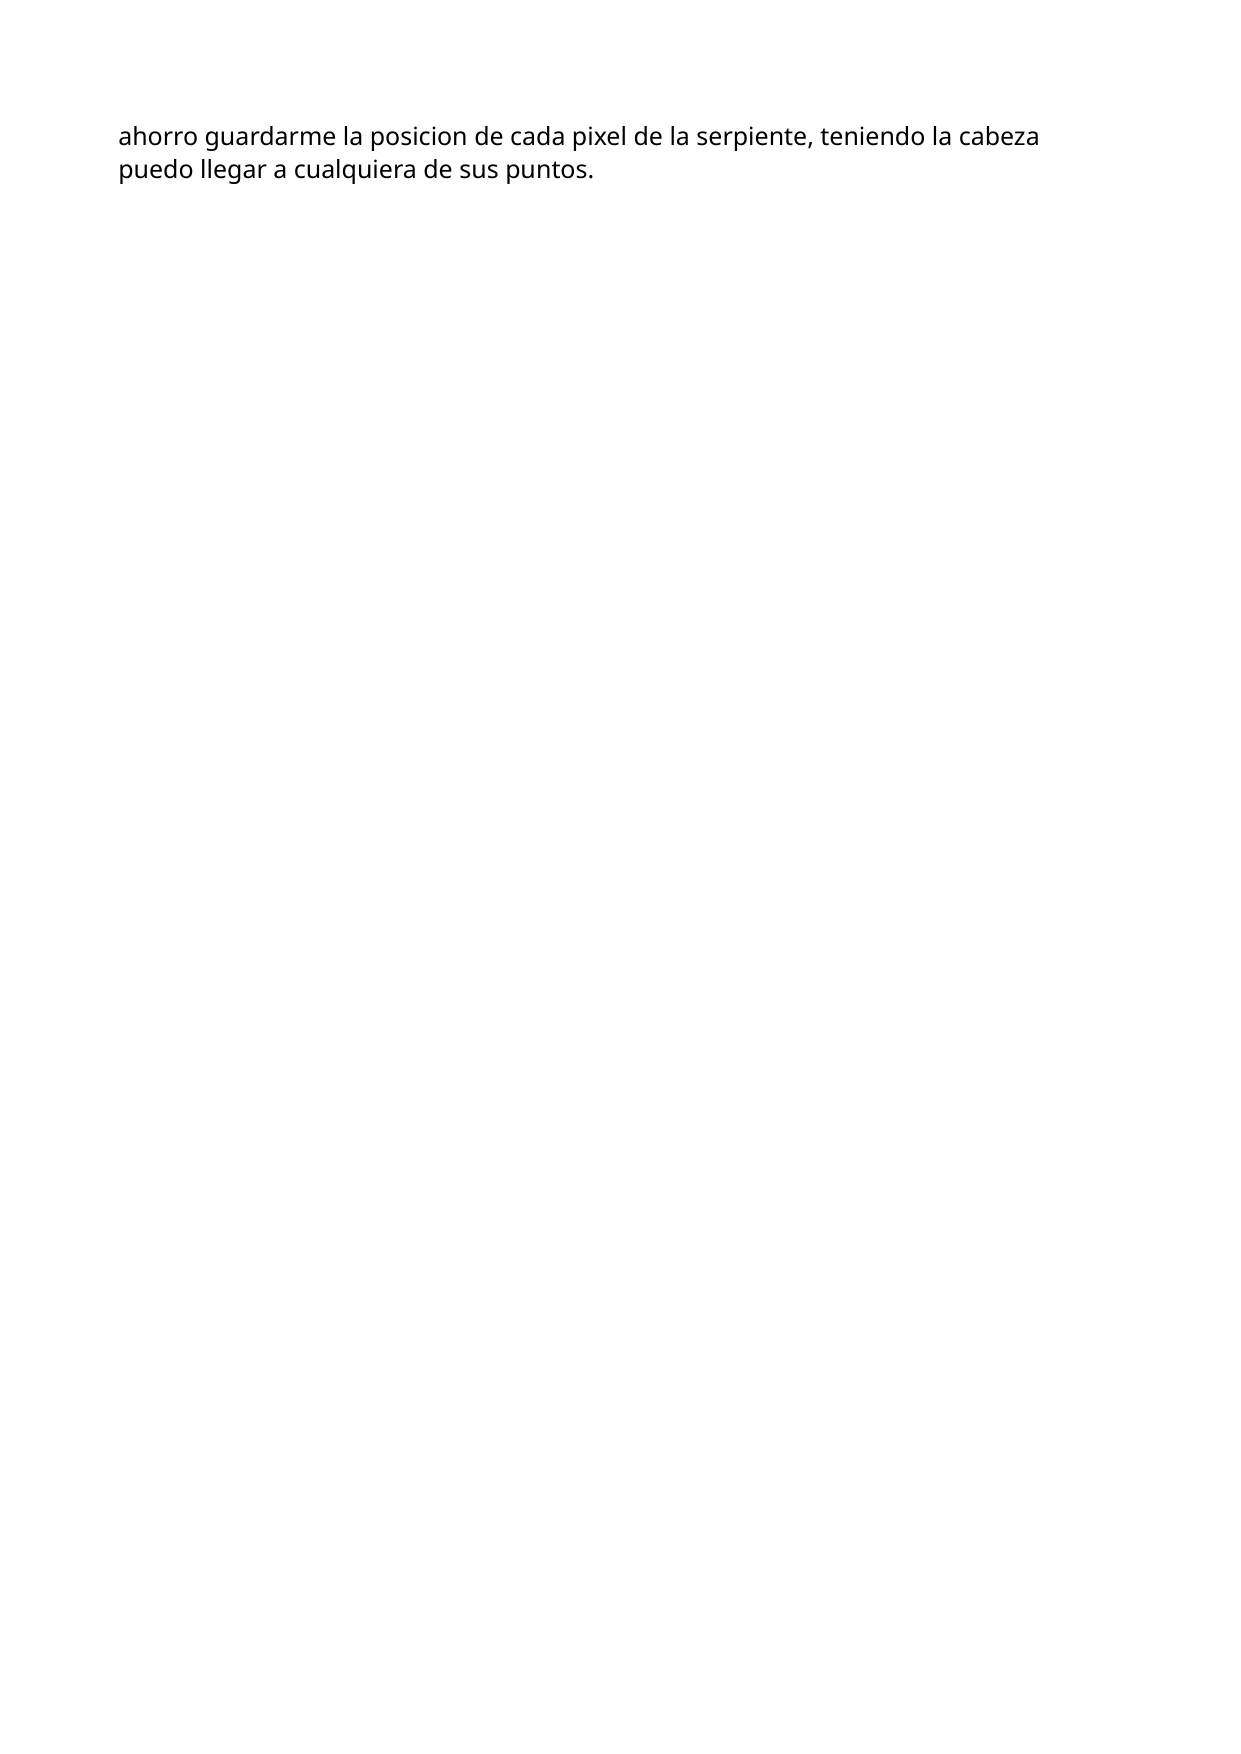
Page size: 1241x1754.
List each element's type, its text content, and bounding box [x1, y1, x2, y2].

text ahorro guardarme la posicion de cada pixel de la serpiente, teniendo la cabeza puedo llegar a cualquiera de sus puntos. [118, 118, 1122, 186]
